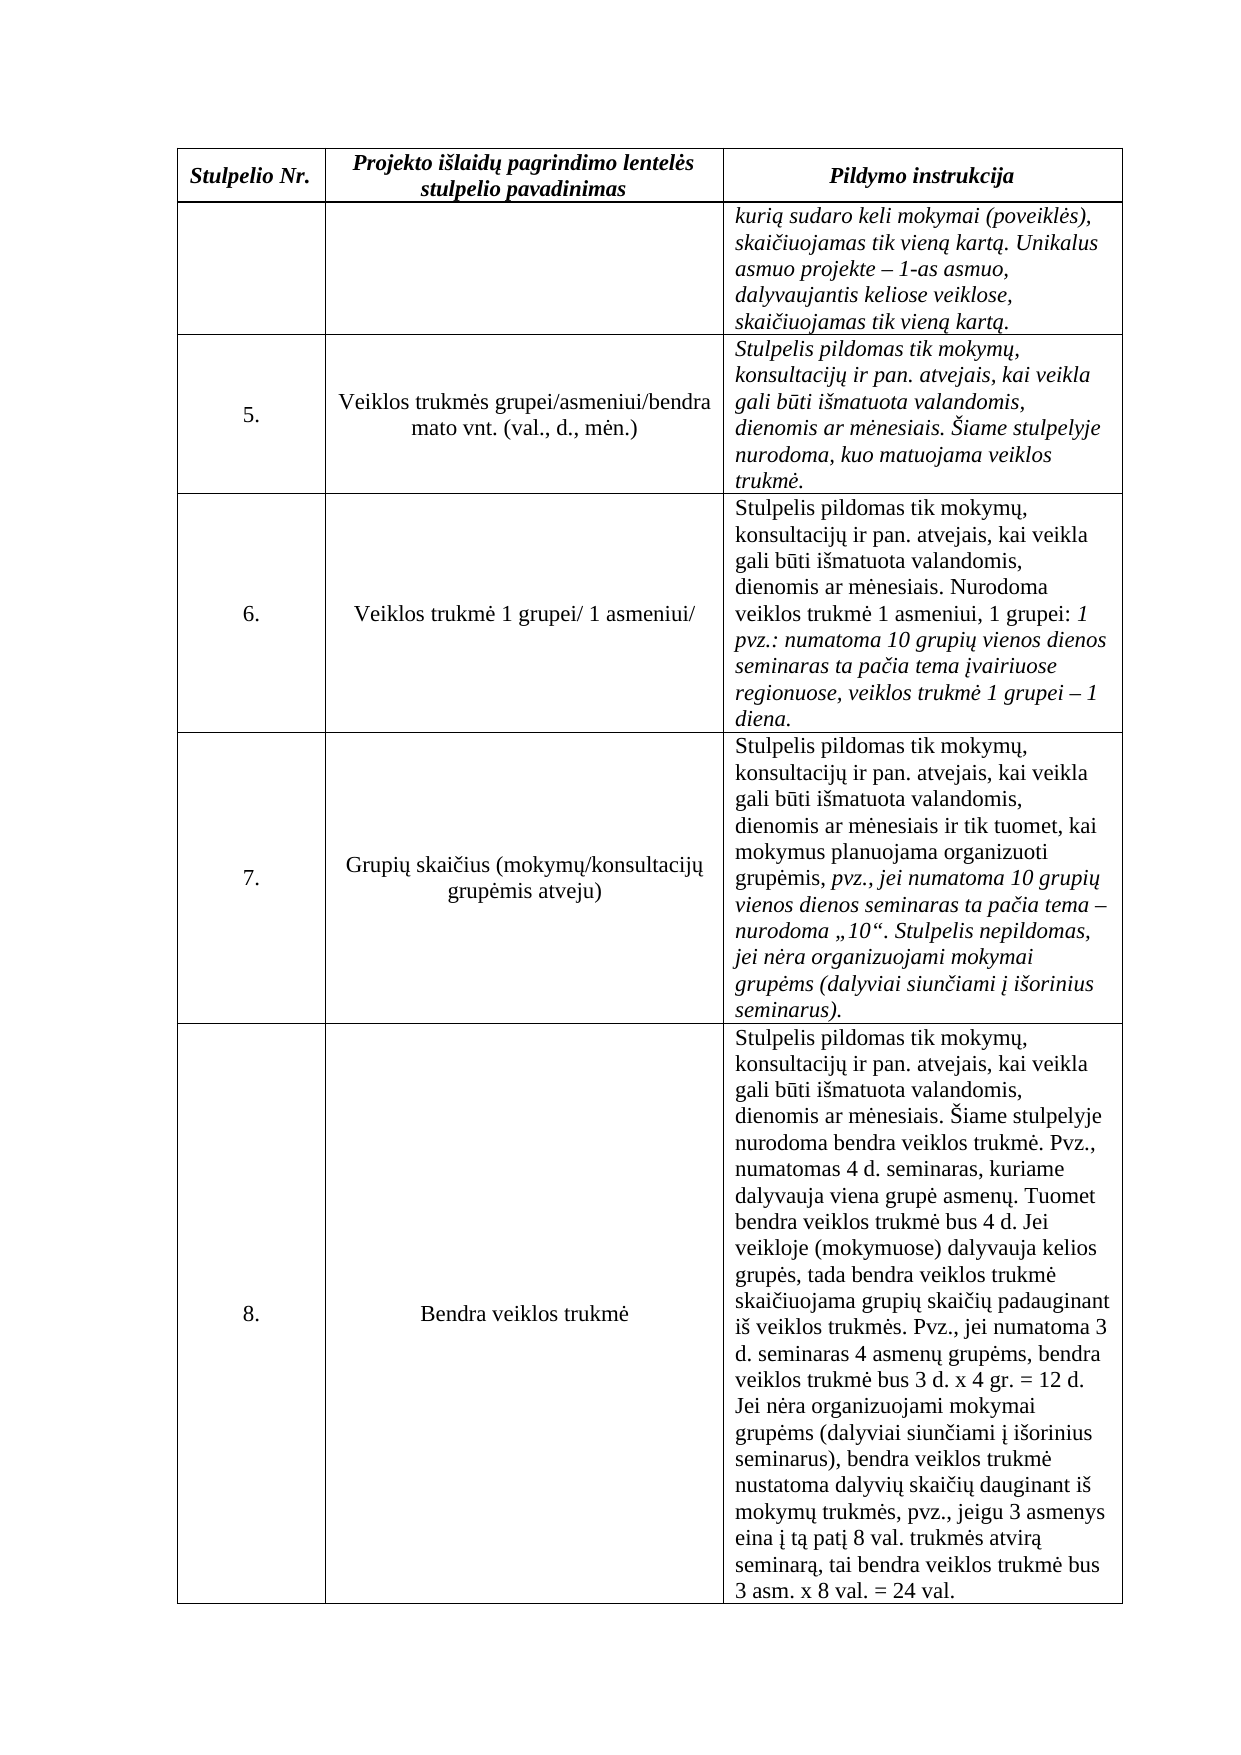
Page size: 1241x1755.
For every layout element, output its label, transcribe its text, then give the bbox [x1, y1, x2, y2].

table_cell Stulpelis pildomas tik mokymų, konsultacijų ir pan. atvejais, kai veikla gali būti išmatuota valandomis, dienomis ar mėnesiais. Šiame stulpelyje nurodoma bendra veiklos trukmė. Pvz., numatomas 4 d. seminaras, kuriame dalyvauja viena grupė asmenų. Tuomet bendra veiklos trukmė bus 4 d. Jei veikloje (mokymuose) dalyvauja kelios grupės, tada bendra veiklos trukmė skaičiuojama grupių skaičių padauginant iš veiklos trukmės. Pvz., jei numatoma 3 d. seminaras 4 asmenų grupėms, bendra veiklos trukmė bus 3 d. x 4 gr. = 12 d. Jei nėra organizuojami mokymai grupėms (dalyviai siunčiami į išorinius seminarus), bendra veiklos trukmė nustatoma dalyvių skaičių dauginant iš mokymų trukmės, pvz., jeigu 3 asmenys eina į tą patį 8 val. trukmės atvirą seminarą, tai bendra veiklos trukmė bus 3 asm. x 8 val. = 24 val. [724, 1024, 1122, 1603]
table_cell Stulpelis pildomas tik mokymų, konsultacijų ir pan. atvejais, kai veikla gali būti išmatuota valandomis, dienomis ar mėnesiais. Nurodoma veiklos trukmė 1 asmeniui, 1 grupei: 1 pvz.: numatoma 10 grupių vienos dienos seminaras ta pačia tema įvairiuose regionuose, veiklos trukmė 1 grupei – 1 diena. [724, 494, 1122, 732]
table_cell 6. [178, 494, 325, 732]
table_cell Veiklos trukmė 1 grupei/ 1 asmeniui/ [326, 494, 723, 732]
table_cell Stulpelis pildomas tik mokymų, konsultacijų ir pan. atvejais, kai veikla gali būti išmatuota valandomis, dienomis ar mėnesiais ir tik tuomet, kai mokymus planuojama organizuoti grupėmis, pvz., jei numatoma 10 grupių vienos dienos seminaras ta pačia tema – nurodoma „10“. Stulpelis nepildomas, jei nėra organizuojami mokymai grupėms (dalyviai siunčiami į išorinius seminarus). [724, 733, 1122, 1022]
table_header Stulpelio Nr. [178, 149, 325, 201]
table_cell 7. [178, 733, 325, 1022]
table_cell 8. [178, 1024, 325, 1603]
table_cell [178, 203, 325, 334]
table_cell Veiklos trukmės grupei/asmeniui/bendra mato vnt. (val., d., mėn.) [326, 335, 723, 493]
table_cell kurią sudaro keli mokymai (poveiklės), skaičiuojamas tik vieną kartą. Unikalus asmuo projekte – 1-as asmuo, dalyvaujantis keliose veiklose, skaičiuojamas tik vieną kartą. [724, 203, 1122, 334]
table_cell Stulpelis pildomas tik mokymų, konsultacijų ir pan. atvejais, kai veikla gali būti išmatuota valandomis, dienomis ar mėnesiais. Šiame stulpelyje nurodoma, kuo matuojama veiklos trukmė. [724, 335, 1122, 493]
table_cell 5. [178, 335, 325, 493]
table_cell Grupių skaičius (mokymų/konsultacijų grupėmis atveju) [326, 733, 723, 1022]
table_cell Bendra veiklos trukmė [326, 1024, 723, 1603]
table_header Projekto išlaidų pagrindimo lentelės stulpelio pavadinimas [326, 149, 723, 201]
table_header Pildymo instrukcija [724, 149, 1122, 201]
table_cell [326, 203, 723, 334]
